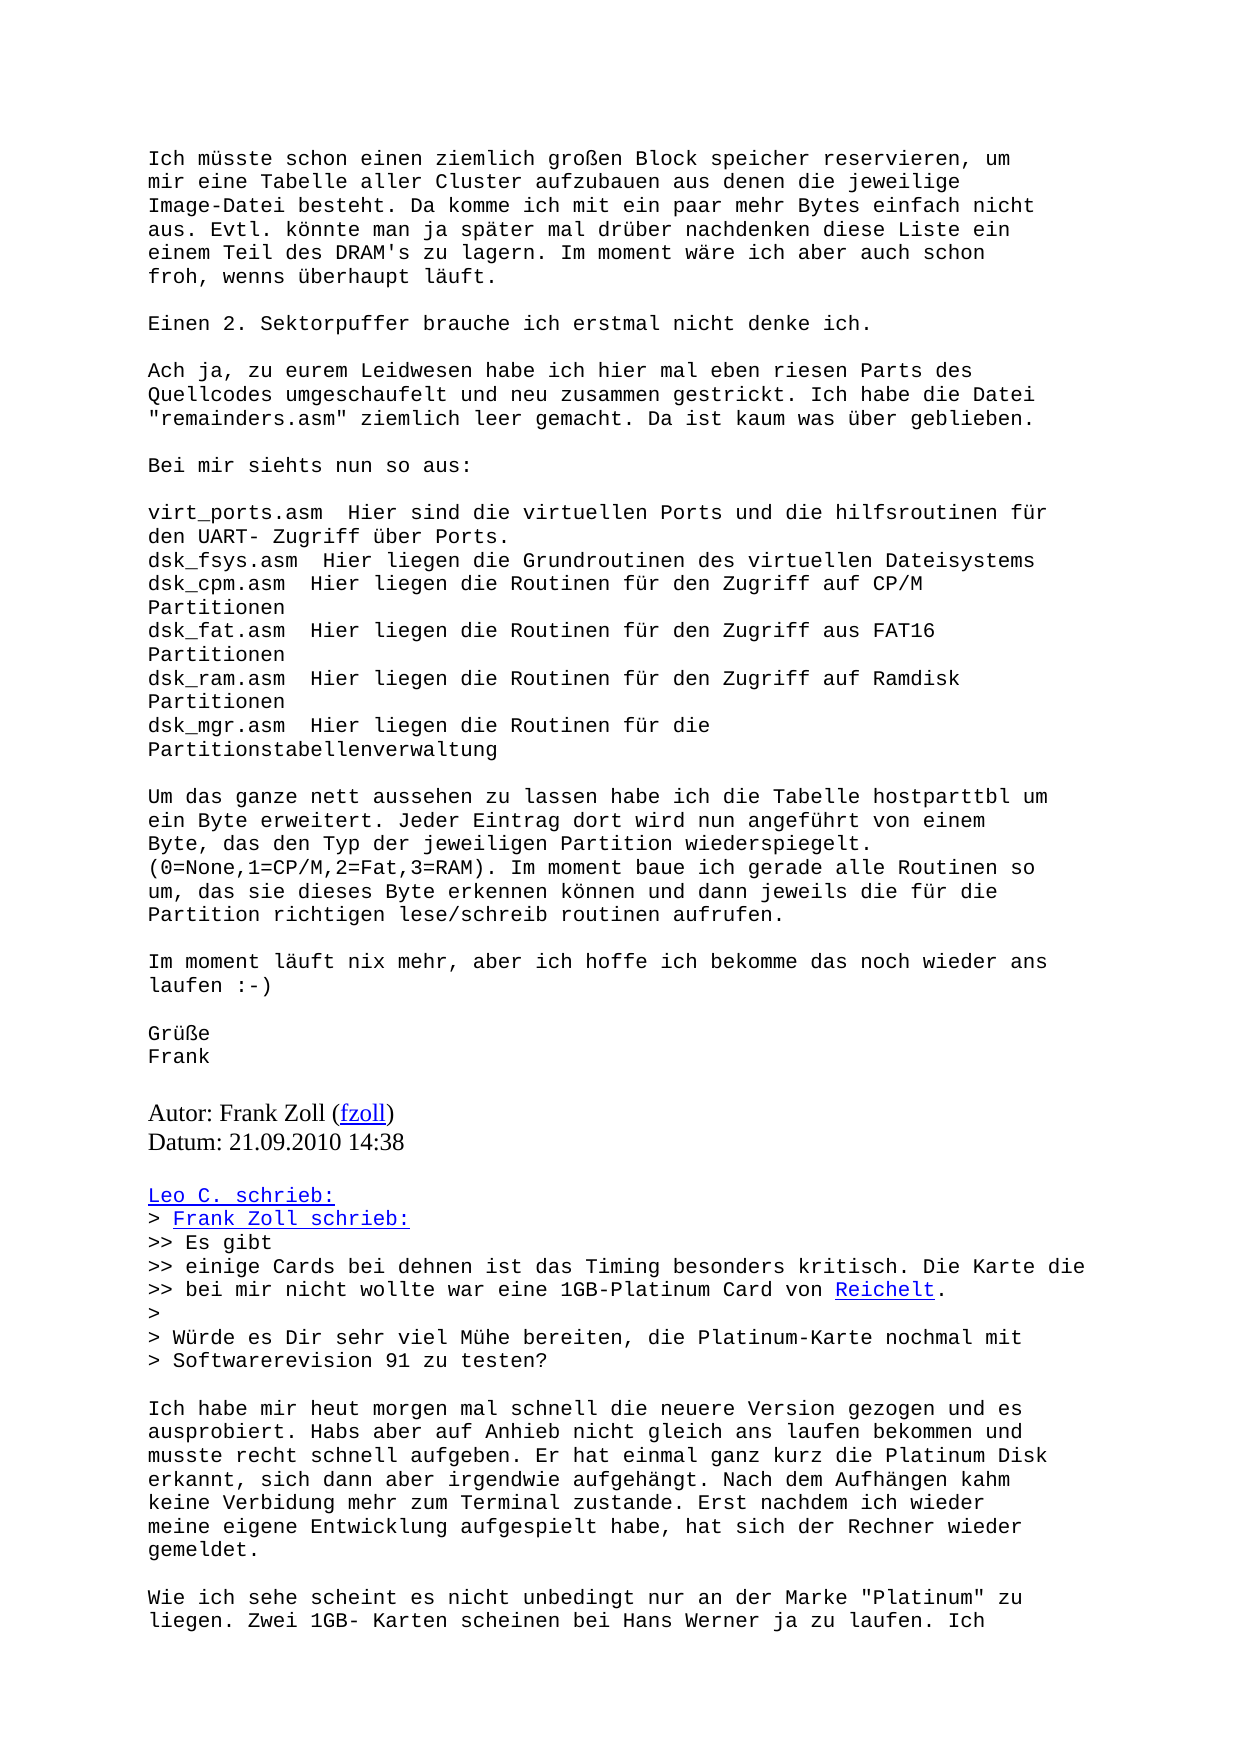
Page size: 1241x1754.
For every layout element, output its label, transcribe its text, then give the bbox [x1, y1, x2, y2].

text dsk_cpm.asm Hier liegen die Routinen für den Zugriff auf CP/M [148, 573, 1093, 597]
text ein Byte erweitert. Jeder Eintrag dort wird nun angeführt von einem [148, 810, 1093, 833]
text Partitionen [148, 597, 1093, 621]
text meine eigene Entwicklung aufgespielt habe, hat sich der Rechner wieder [148, 1516, 1093, 1539]
text "remainders.asm" ziemlich leer gemacht. Da ist kaum was über geblieben. [148, 408, 1093, 431]
text (0=None,1=CP/M,2=Fat,3=RAM). Im moment baue ich gerade alle Routinen so [148, 857, 1093, 881]
text Einen 2. Sektorpuffer brauche ich erstmal nicht denke ich. [148, 313, 1093, 337]
text Byte, das den Typ der jeweiligen Partition wiederspiegelt. [148, 833, 1093, 857]
text froh, wenns überhaupt läuft. [148, 266, 1093, 289]
text > Würde es Dir sehr viel Mühe bereiten, die Platinum-Karte nochmal mit [148, 1327, 1093, 1350]
text um, das sie dieses Byte erkennen können und dann jeweils die für die [148, 881, 1093, 904]
text >> bei mir nicht wollte war eine 1GB-Platinum Card von Reichelt. [148, 1279, 1093, 1303]
text keine Verbidung mehr zum Terminal zustande. Erst nachdem ich wieder [148, 1492, 1093, 1516]
text Partitionen [148, 691, 1093, 715]
text aus. Evtl. könnte man ja später mal drüber nachdenken diese Liste ein [148, 218, 1093, 242]
text >> einige Cards bei dehnen ist das Timing besonders kritisch. Die Karte die [148, 1256, 1093, 1279]
text Frank [148, 1046, 1093, 1070]
text einem Teil des DRAM's zu lagern. Im moment wäre ich aber auch schon [148, 242, 1093, 266]
text dsk_mgr.asm Hier liegen die Routinen für die [148, 715, 1093, 739]
text Um das ganze nett aussehen zu lassen habe ich die Tabelle hostparttbl um [148, 786, 1093, 810]
text virt_ports.asm Hier sind die virtuellen Ports und die hilfsroutinen für [148, 502, 1093, 526]
text Autor: Frank Zoll (fzoll) [148, 1098, 1093, 1127]
text Partition richtigen lese/schreib routinen aufrufen. [148, 904, 1093, 928]
text laufen :-) [148, 975, 1093, 999]
text Grüße [148, 1022, 1093, 1046]
text den UART- Zugriff über Ports. [148, 526, 1093, 549]
text liegen. Zwei 1GB- Karten scheinen bei Hans Werner ja zu laufen. Ich [148, 1610, 1093, 1634]
text > [148, 1303, 1093, 1327]
text Quellcodes umgeschaufelt und neu zusammen gestrickt. Ich habe die Datei [148, 384, 1093, 408]
text mir eine Tabelle aller Cluster aufzubauen aus denen die jeweilige [148, 171, 1093, 195]
text Im moment läuft nix mehr, aber ich hoffe ich bekomme das noch wieder ans [148, 952, 1093, 975]
text ausprobiert. Habs aber auf Anhieb nicht gleich ans laufen bekommen und [148, 1421, 1093, 1445]
text dsk_fsys.asm Hier liegen die Grundroutinen des virtuellen Dateisystems [148, 549, 1093, 573]
text musste recht schnell aufgeben. Er hat einmal ganz kurz die Platinum Disk [148, 1445, 1093, 1468]
text Partitionstabellenverwaltung [148, 739, 1093, 762]
text Ich müsste schon einen ziemlich großen Block speicher reservieren, um [148, 148, 1093, 171]
text Partitionen [148, 644, 1093, 668]
text Image-Datei besteht. Da komme ich mit ein paar mehr Bytes einfach nicht [148, 195, 1093, 218]
text erkannt, sich dann aber irgendwie aufgehängt. Nach dem Aufhängen kahm [148, 1468, 1093, 1492]
text Bei mir siehts nun so aus: [148, 455, 1093, 479]
text > Frank Zoll schrieb: [148, 1208, 1093, 1232]
text >> Es gibt [148, 1232, 1093, 1256]
text dsk_fat.asm Hier liegen die Routinen für den Zugriff aus FAT16 [148, 621, 1093, 644]
text dsk_ram.asm Hier liegen die Routinen für den Zugriff auf Ramdisk [148, 668, 1093, 691]
text Wie ich sehe scheint es nicht unbedingt nur an der Marke "Platinum" zu [148, 1587, 1093, 1610]
text Datum: 21.09.2010 14:38 [148, 1127, 1093, 1156]
text Leo C. schrieb: [148, 1185, 1093, 1208]
text > Softwarerevision 91 zu testen? [148, 1350, 1093, 1374]
text Ich habe mir heut morgen mal schnell die neuere Version gezogen und es [148, 1398, 1093, 1421]
text gemeldet. [148, 1539, 1093, 1563]
text Ach ja, zu eurem Leidwesen habe ich hier mal eben riesen Parts des [148, 360, 1093, 384]
